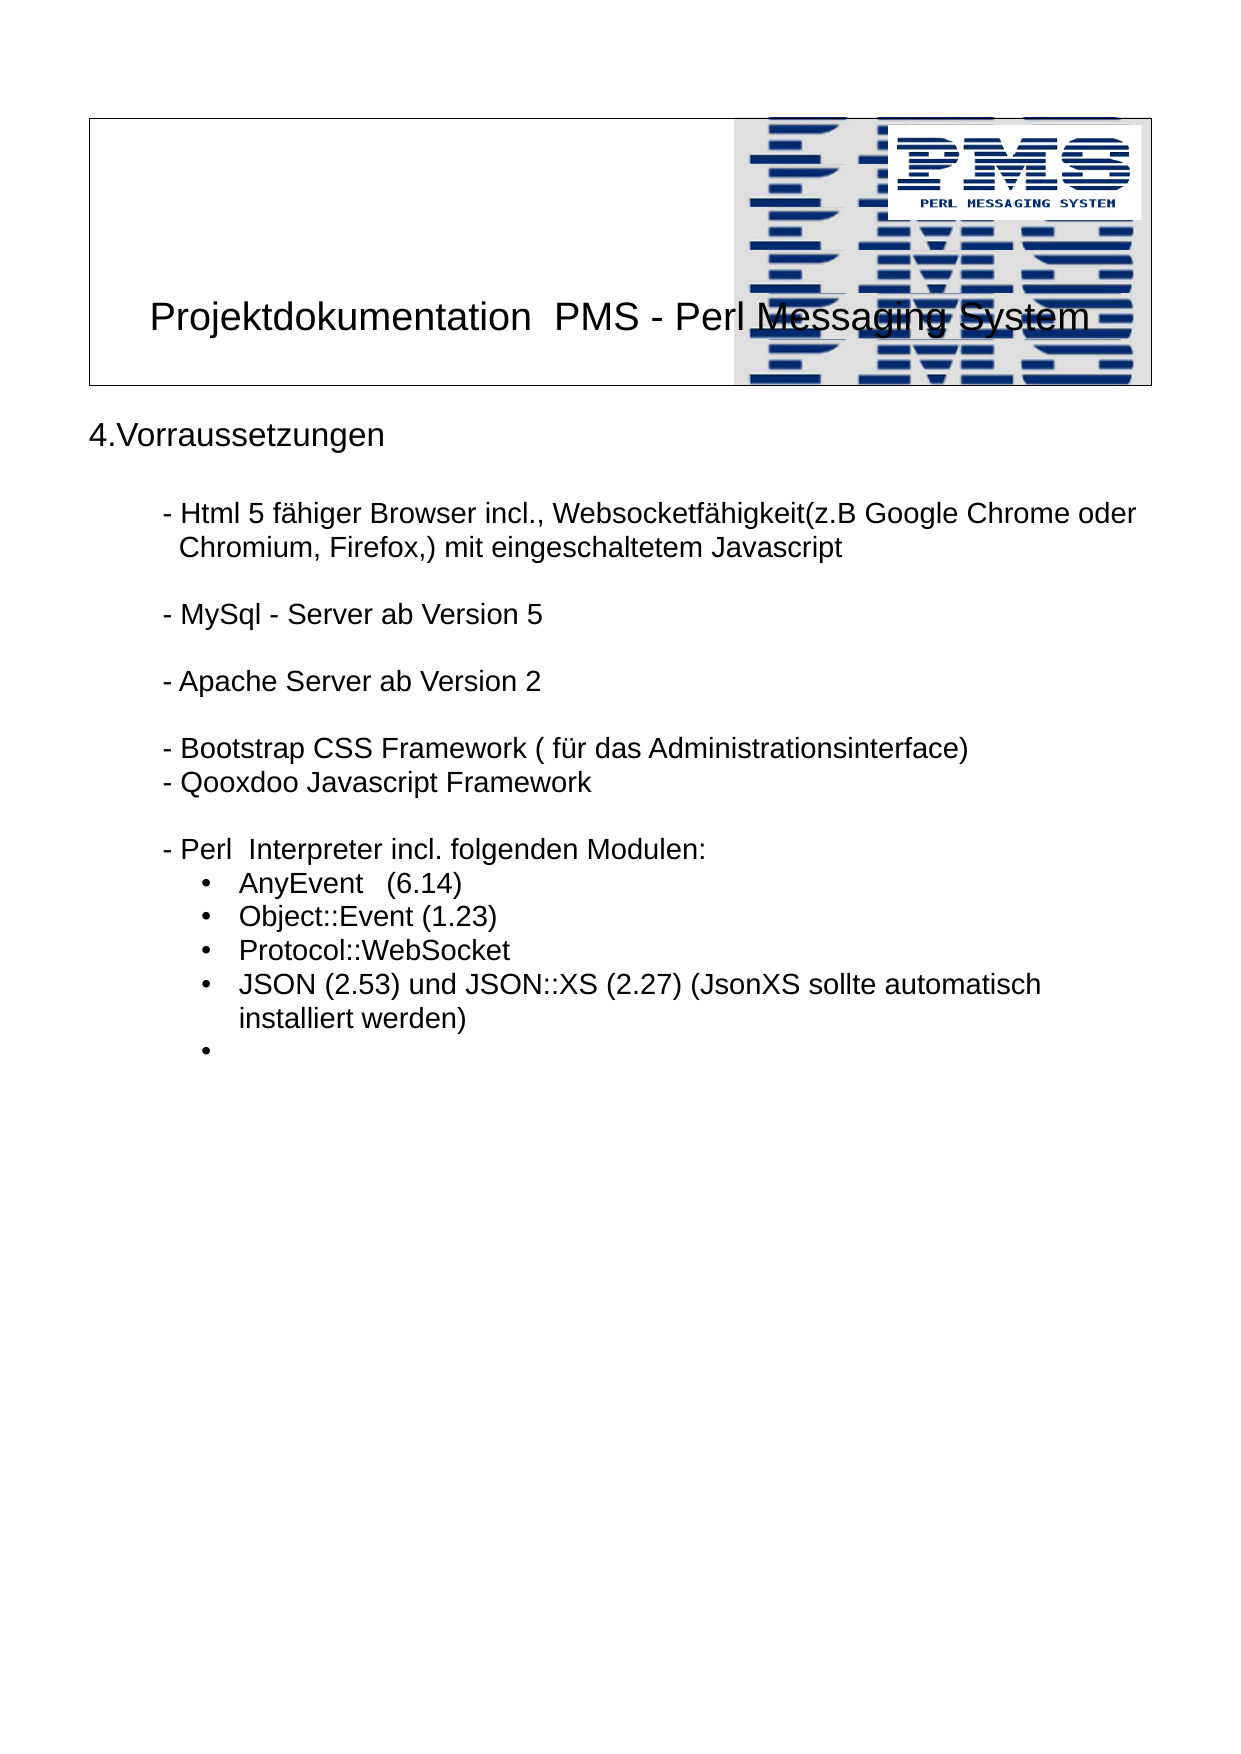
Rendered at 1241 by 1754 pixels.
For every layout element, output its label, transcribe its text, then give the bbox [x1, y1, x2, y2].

list JSON (2.53) und JSON::XS (2.27) (JsonXS sollte automatisch installiert werden) [201, 967, 1152, 1034]
list Object::Event (1.23) [201, 899, 1152, 933]
text - MySql - Server ab Version 5 [88, 597, 1152, 631]
list AnyEvent (6.14) [201, 866, 1152, 899]
text - Qooxdoo Javascript Framework [88, 765, 1152, 798]
text - Perl Interpreter incl. folgenden Modulen: [88, 832, 1152, 866]
text 4.Vorraussetzungen [88, 415, 1152, 453]
list Protocol::WebSocket [201, 933, 1152, 967]
text - Bootstrap CSS Framework ( für das Administrationsinterface) [88, 731, 1152, 765]
text Chromium, Firefox,) mit eingeschaltetem Javascript [88, 530, 1152, 564]
text - Apache Server ab Version 2 [88, 664, 1152, 698]
text - Html 5 fähiger Browser incl., Websocketfähigkeit(z.B Google Chrome oder [88, 492, 1152, 530]
picture [760, 119, 1151, 385]
